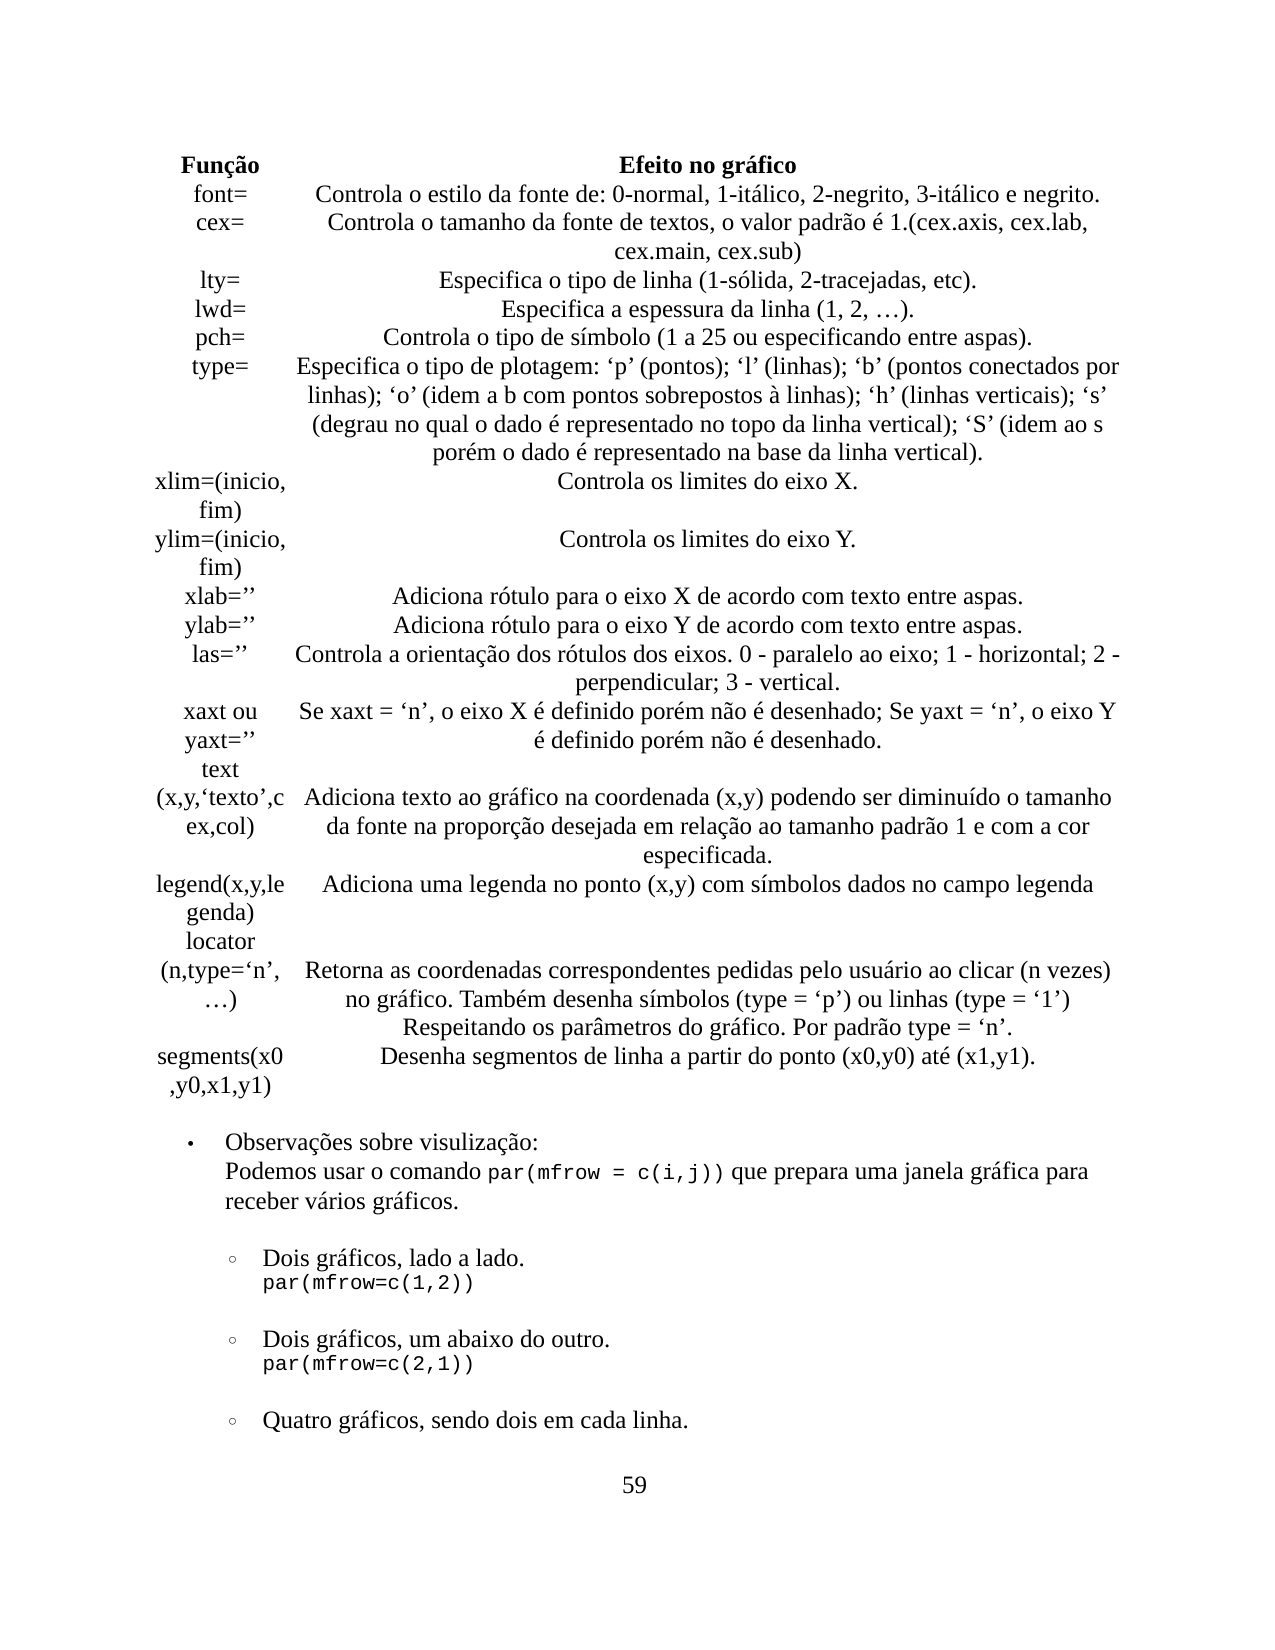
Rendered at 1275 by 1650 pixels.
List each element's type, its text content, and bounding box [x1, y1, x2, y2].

table_cell Especifica a espessura da linha (1, 2, …). [290, 294, 1125, 322]
table_cell [290, 754, 1125, 782]
table_cell Retorna as coordenadas correspondentes pedidas pelo usuário ao clicar (n vezes) no gráfico. Também desenha símbolos (type = ‘p’) ou linhas (type = ‘1’) Respeitando os parâmetros do gráfico. Por padrão type = ‘n’. [290, 955, 1125, 1041]
table_cell lwd= [150, 294, 290, 322]
table_cell Especifica o tipo de linha (1-sólida, 2-tracejadas, etc). [290, 265, 1125, 294]
list Observações sobre visulização: Podemos usar o comando par(mfrow = c(i,j)) que prepara uma janela gráfica para receber vários gráficos. [187, 1127, 1125, 1243]
list Dois gráficos, um abaixo do outro. par(mfrow=c(2,1)) [225, 1324, 1125, 1406]
table_cell Controla a orientação dos rótulos dos eixos. 0 - paralelo ao eixo; 1 - horizontal; 2 - perpendicular; 3 - vertical. [290, 639, 1125, 696]
table_cell Se xaxt = ‘n’, o eixo X é definido porém não é desenhado; Se yaxt = ‘n’, o eixo Y é definido porém não é desenhado. [290, 696, 1125, 754]
table_cell lty= [150, 265, 290, 294]
table_cell ylab=’’ [150, 610, 290, 639]
table_cell segments(x0,y0,x1,y1) [150, 1041, 290, 1099]
table_cell (n,type=‘n’,…) [150, 955, 290, 1041]
table_cell Controla os limites do eixo X. [290, 466, 1125, 524]
table_cell Adiciona rótulo para o eixo X de acordo com texto entre aspas. [290, 581, 1125, 610]
table_cell locator [150, 926, 290, 955]
table_cell pch= [150, 323, 290, 351]
table_cell xlab=’’ [150, 581, 290, 610]
table_cell Adiciona rótulo para o eixo Y de acordo com texto entre aspas. [290, 610, 1125, 639]
table_cell Controla o tipo de símbolo (1 a 25 ou especificando entre aspas). [290, 323, 1125, 351]
table_cell (x,y,‘texto’,cex,col) [150, 783, 290, 869]
table_cell Adiciona uma legenda no ponto (x,y) com símbolos dados no campo legenda [290, 869, 1125, 926]
table_cell font= [150, 179, 290, 207]
table_cell Especifica o tipo de plotagem: ‘p’ (pontos); ‘l’ (linhas); ‘b’ (pontos conectados por linhas); ‘o’ (idem a b com pontos sobrepostos à linhas); ‘h’ (linhas verticais); ‘s’ (degrau no qual o dado é representado no topo da linha vertical); ‘S’ (idem ao s porém o dado é representado na base da linha vertical). [290, 351, 1125, 466]
table_cell Adiciona texto ao gráfico na coordenada (x,y) podendo ser diminuído o tamanho da fonte na proporção desejada em relação ao tamanho padrão 1 e com a cor especificada. [290, 783, 1125, 869]
table_cell legend(x,y,legenda) [150, 869, 290, 926]
table_cell Controla o tamanho da fonte de textos, o valor padrão é 1.(cex.axis, cex.lab, cex.main, cex.sub) [290, 208, 1125, 265]
table_header Função [150, 150, 290, 179]
list Quatro gráficos, sendo dois em cada linha. [225, 1406, 1125, 1434]
table_cell Desenha segmentos de linha a partir do ponto (x0,y0) até (x1,y1). [290, 1041, 1125, 1099]
table_cell ylim=(inicio,fim) [150, 524, 290, 581]
table_cell Controla o estilo da fonte de: 0-normal, 1-itálico, 2-negrito, 3-itálico e negrito. [290, 179, 1125, 207]
table_cell xlim=(inicio,fim) [150, 466, 290, 524]
table_cell Controla os limites do eixo Y. [290, 524, 1125, 581]
table_cell text [150, 754, 290, 782]
table_cell [290, 926, 1125, 955]
table_cell xaxt ou yaxt=’’ [150, 696, 290, 754]
table_cell las=’’ [150, 639, 290, 696]
table_cell cex= [150, 208, 290, 265]
list Dois gráficos, lado a lado. par(mfrow=c(1,2)) [225, 1243, 1125, 1324]
table_cell type= [150, 351, 290, 466]
table_header Efeito no gráfico [290, 150, 1125, 179]
